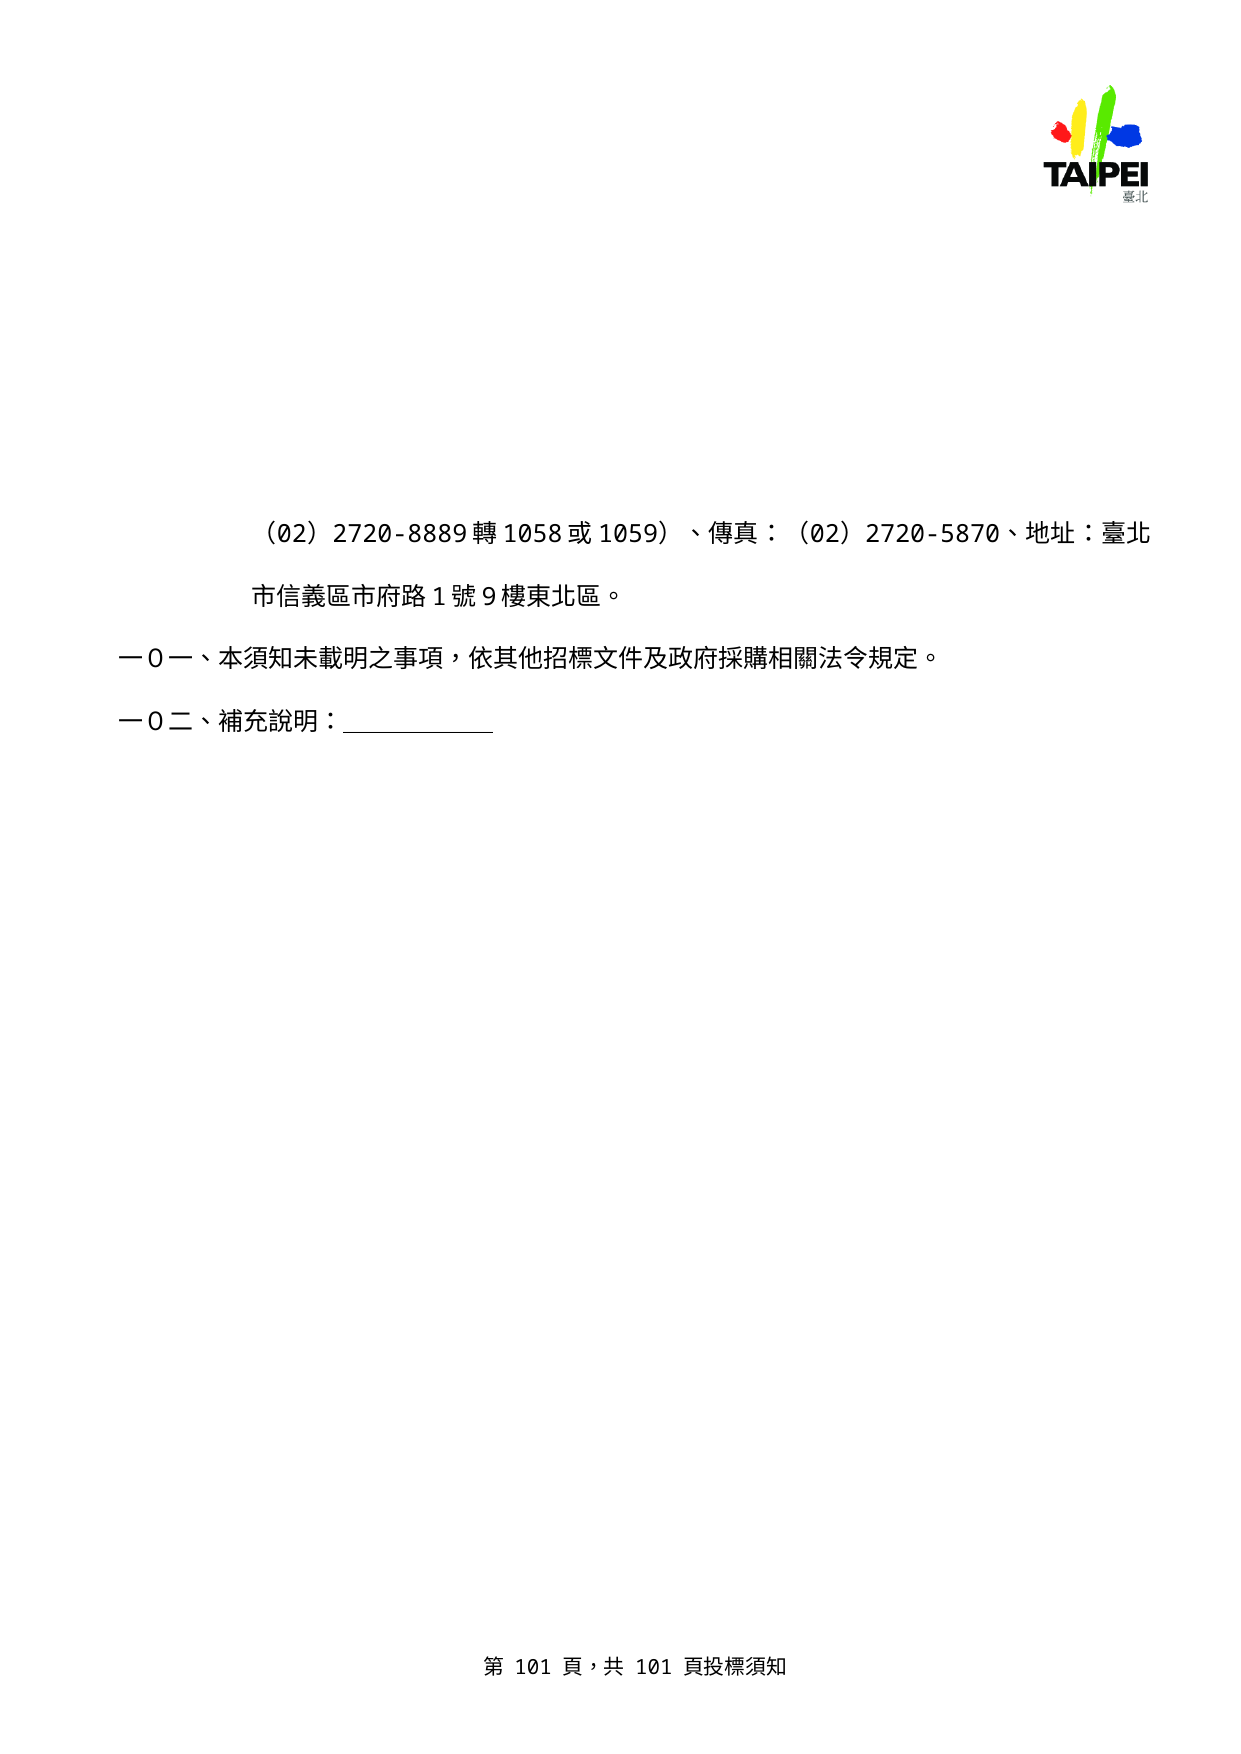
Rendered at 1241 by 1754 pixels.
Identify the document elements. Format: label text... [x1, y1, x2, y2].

text 一０二、補充說明：＿＿＿＿＿＿ [118, 678, 1152, 740]
text （02）2720-8889轉1058或1059）、傳真：（02）2720-5870、地址：臺北市信義區市府路1號9樓東北區。 [251, 490, 1152, 615]
text 一０一、本須知未載明之事項，依其他招標文件及政府採購相關法令規定。 [118, 615, 1152, 678]
